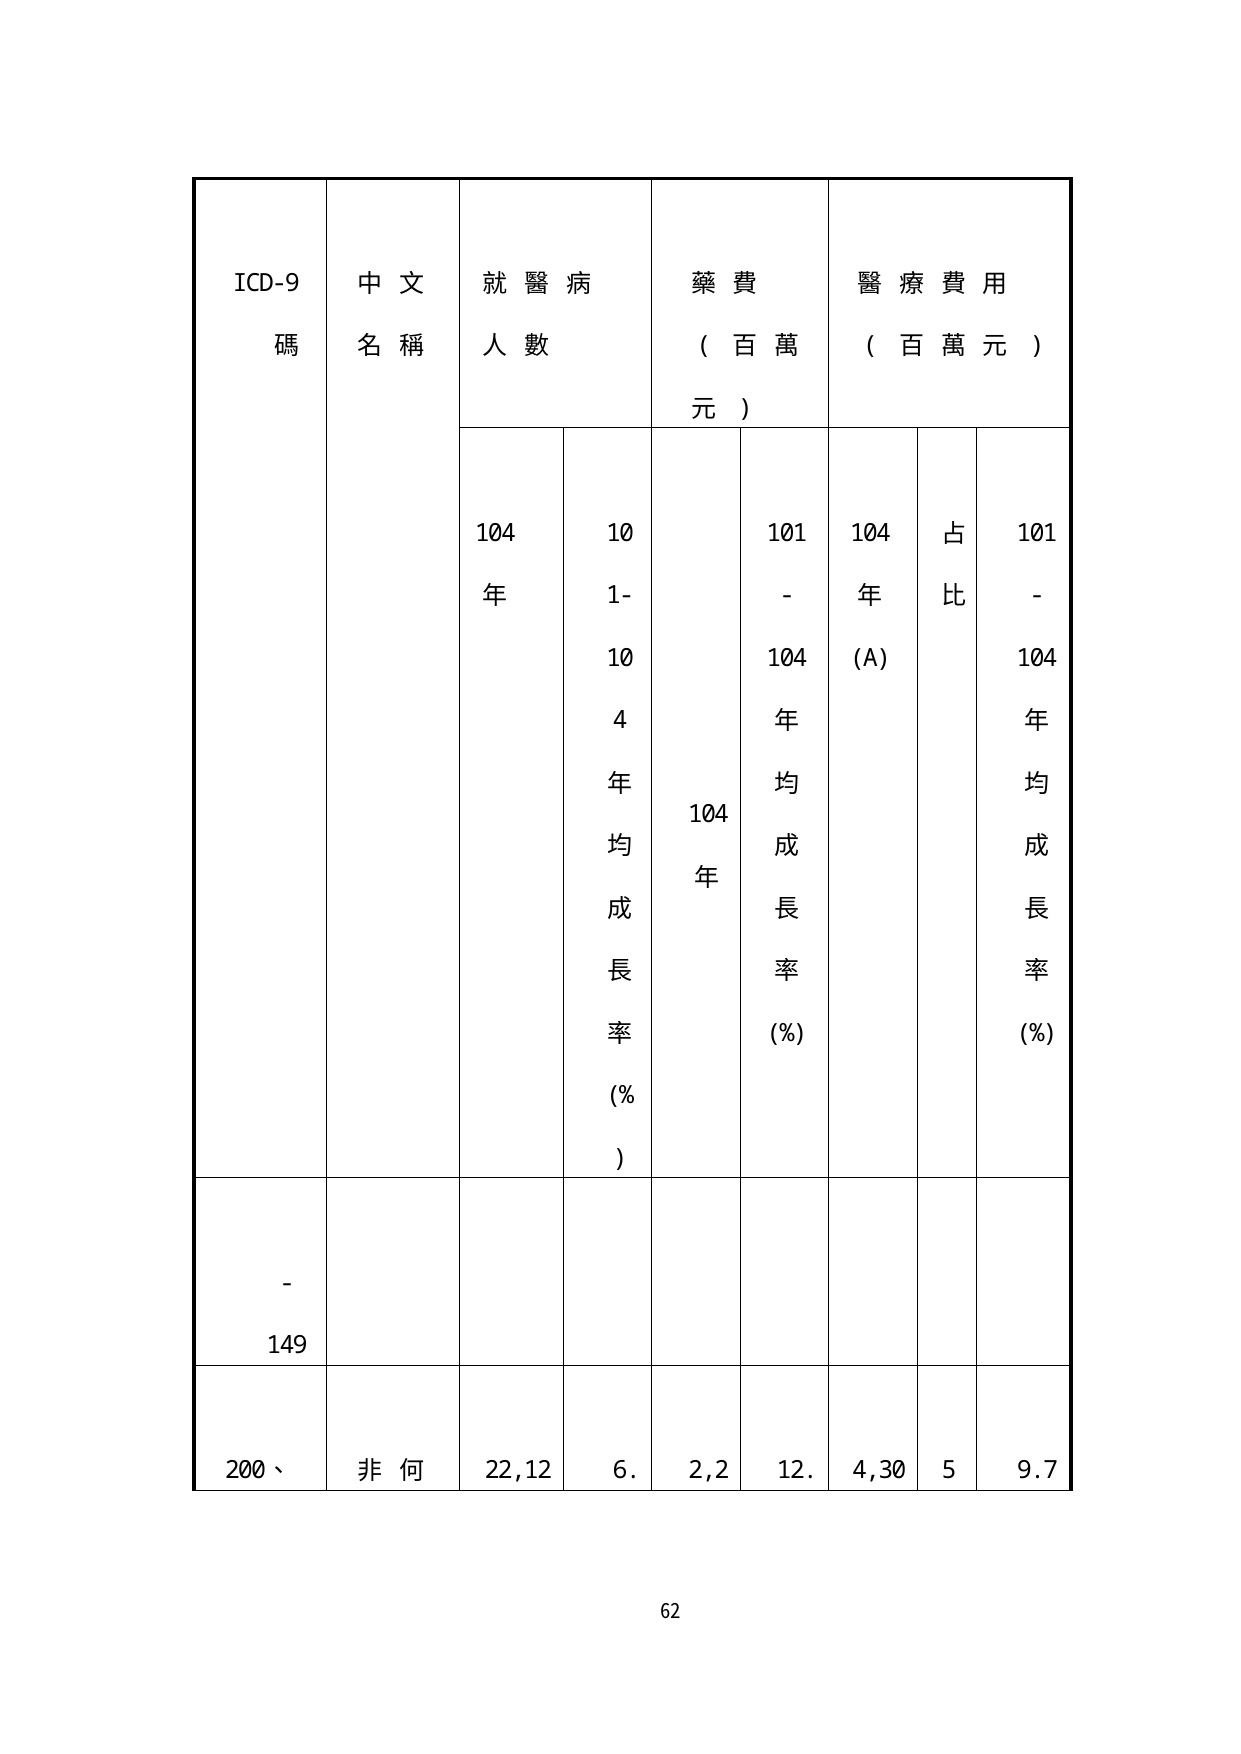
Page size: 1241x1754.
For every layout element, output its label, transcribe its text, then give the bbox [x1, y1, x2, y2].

table_cell 非何 [327, 1366, 459, 1490]
table_cell 占比 [918, 428, 976, 1177]
table_cell 101-104年均成長率(%) [564, 428, 651, 1177]
table_cell [327, 1178, 459, 1365]
table_cell 104年 [652, 428, 740, 1177]
table_cell [977, 1178, 1069, 1365]
table_cell [918, 1178, 976, 1365]
table_cell [460, 1178, 563, 1365]
table_cell 4,30 [829, 1366, 917, 1490]
table_cell [741, 1178, 828, 1365]
table_cell [564, 1178, 651, 1365]
table_cell 6. [564, 1366, 651, 1490]
table_cell 12. [741, 1366, 828, 1490]
table_cell 200、 [196, 1366, 326, 1490]
table_header 藥費(百萬元) [652, 180, 828, 427]
table_cell [652, 1178, 740, 1365]
table_cell 9.7 [977, 1366, 1069, 1490]
table_cell 101-104年均成長率 (%) [741, 428, 828, 1177]
table_header 中文名稱 [327, 180, 459, 1177]
table_header 醫療費用(百萬元) [829, 180, 1069, 427]
table_cell 5 [918, 1366, 976, 1490]
table_cell 101-104年均成長率 (%) [977, 428, 1069, 1177]
table_cell 2,2 [652, 1366, 740, 1490]
table_header ICD-9碼 [196, 180, 326, 1177]
table_cell 104年 [460, 428, 563, 1177]
table_cell 22,12 [460, 1366, 563, 1490]
table_cell 104年 (A) [829, 428, 917, 1177]
table_header 就醫病人數 [460, 180, 651, 427]
table_cell [829, 1178, 917, 1365]
table_cell 149 [196, 1178, 326, 1365]
